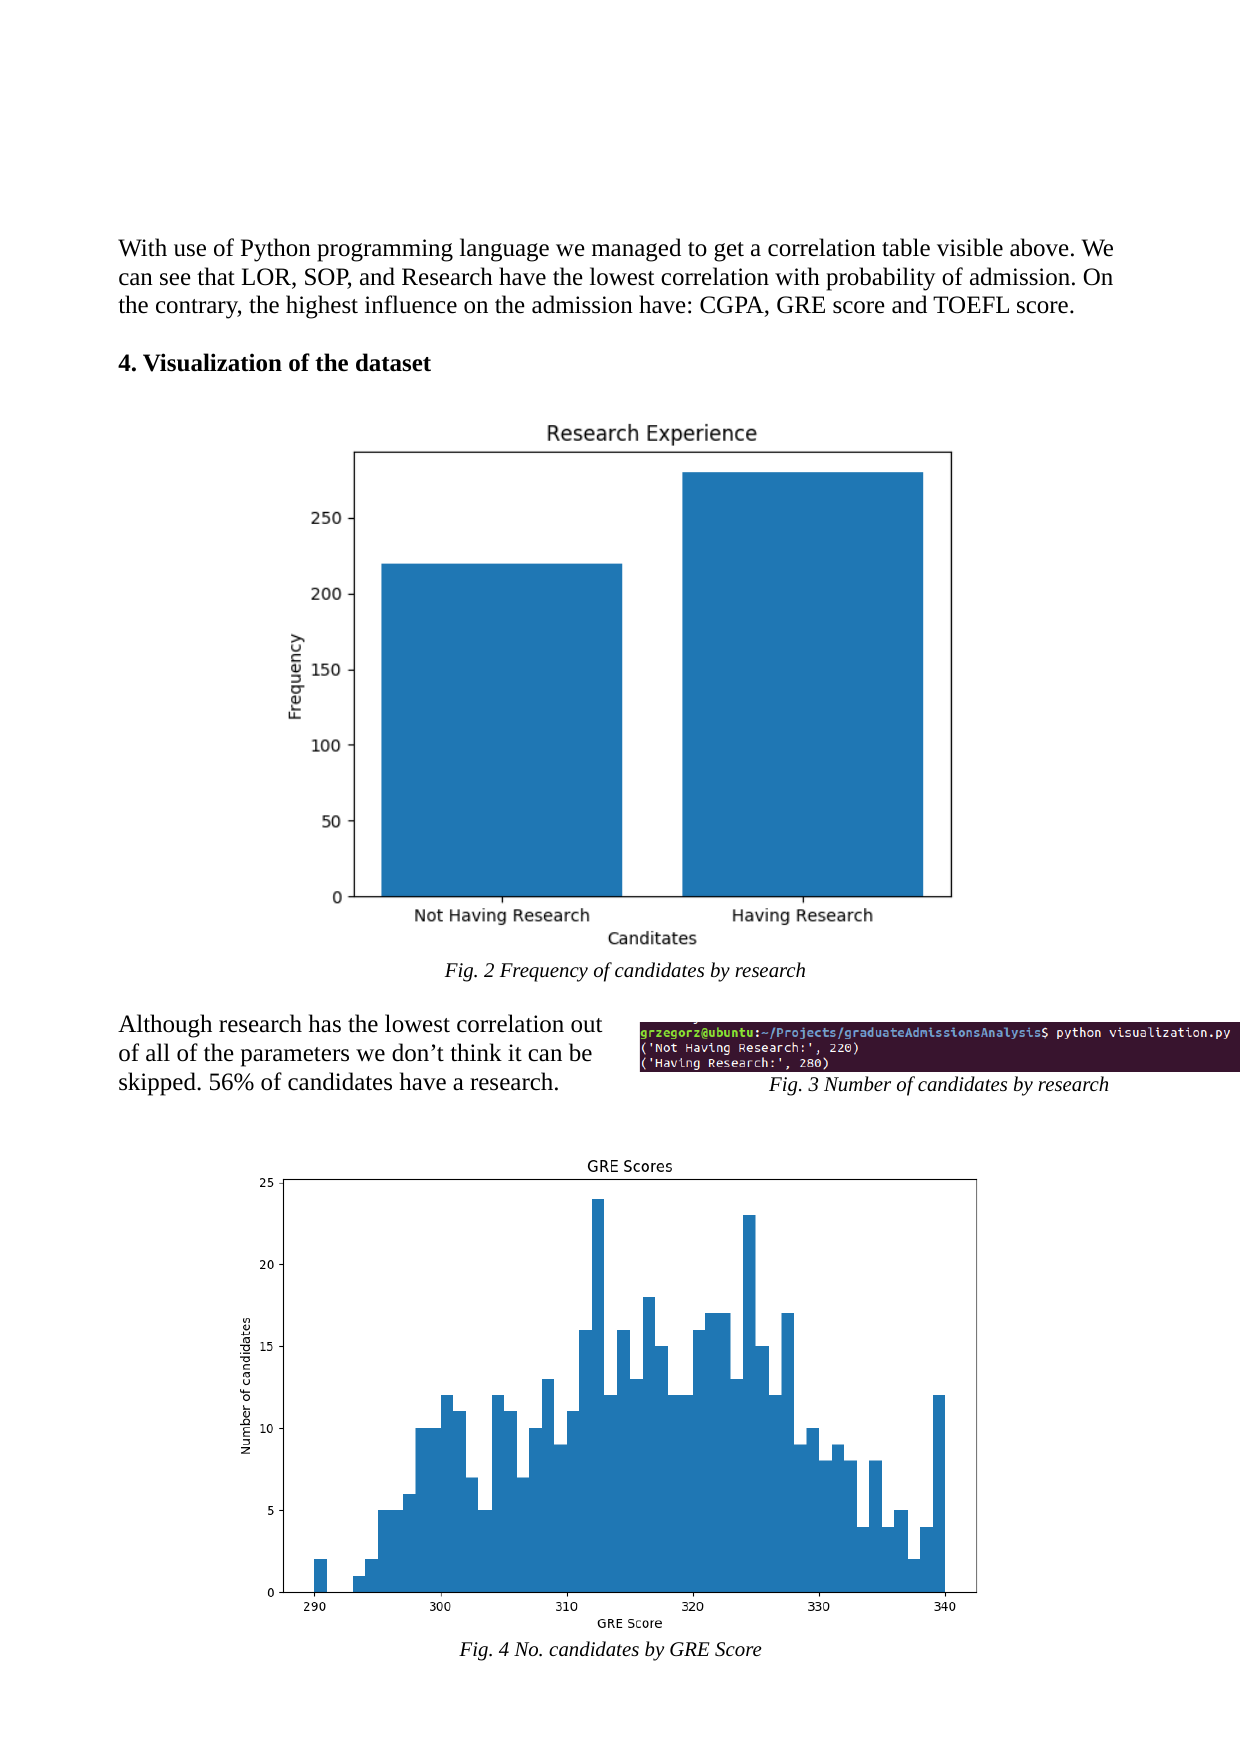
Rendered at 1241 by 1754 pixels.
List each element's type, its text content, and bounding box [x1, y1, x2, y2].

text Fig. 3 Number of candidates by research [640, 1072, 1240, 1096]
picture [229, 1142, 994, 1637]
text 4. Visualization of the dataset [118, 348, 1122, 377]
picture [639, 1022, 1240, 1072]
text With use of Python programming language we managed to get a correlation table visible above. We can see that LOR, SOP, and Research have the lowest correlation with probability of admission. On the contrary, the highest influence on the admission have: CGPA, GRE score and TOEFL score. [118, 233, 1122, 319]
text Although research has the lowest correlation out [118, 1009, 1240, 1038]
text Fig. 4 No. candidates by GRE Score [230, 1637, 993, 1661]
picture [278, 413, 975, 954]
text Fig. 2 Frequency of candidates by research [278, 954, 974, 982]
text of all of the parameters we don’t think it can be skipped. 56% of candidates have a research. [118, 1038, 640, 1096]
